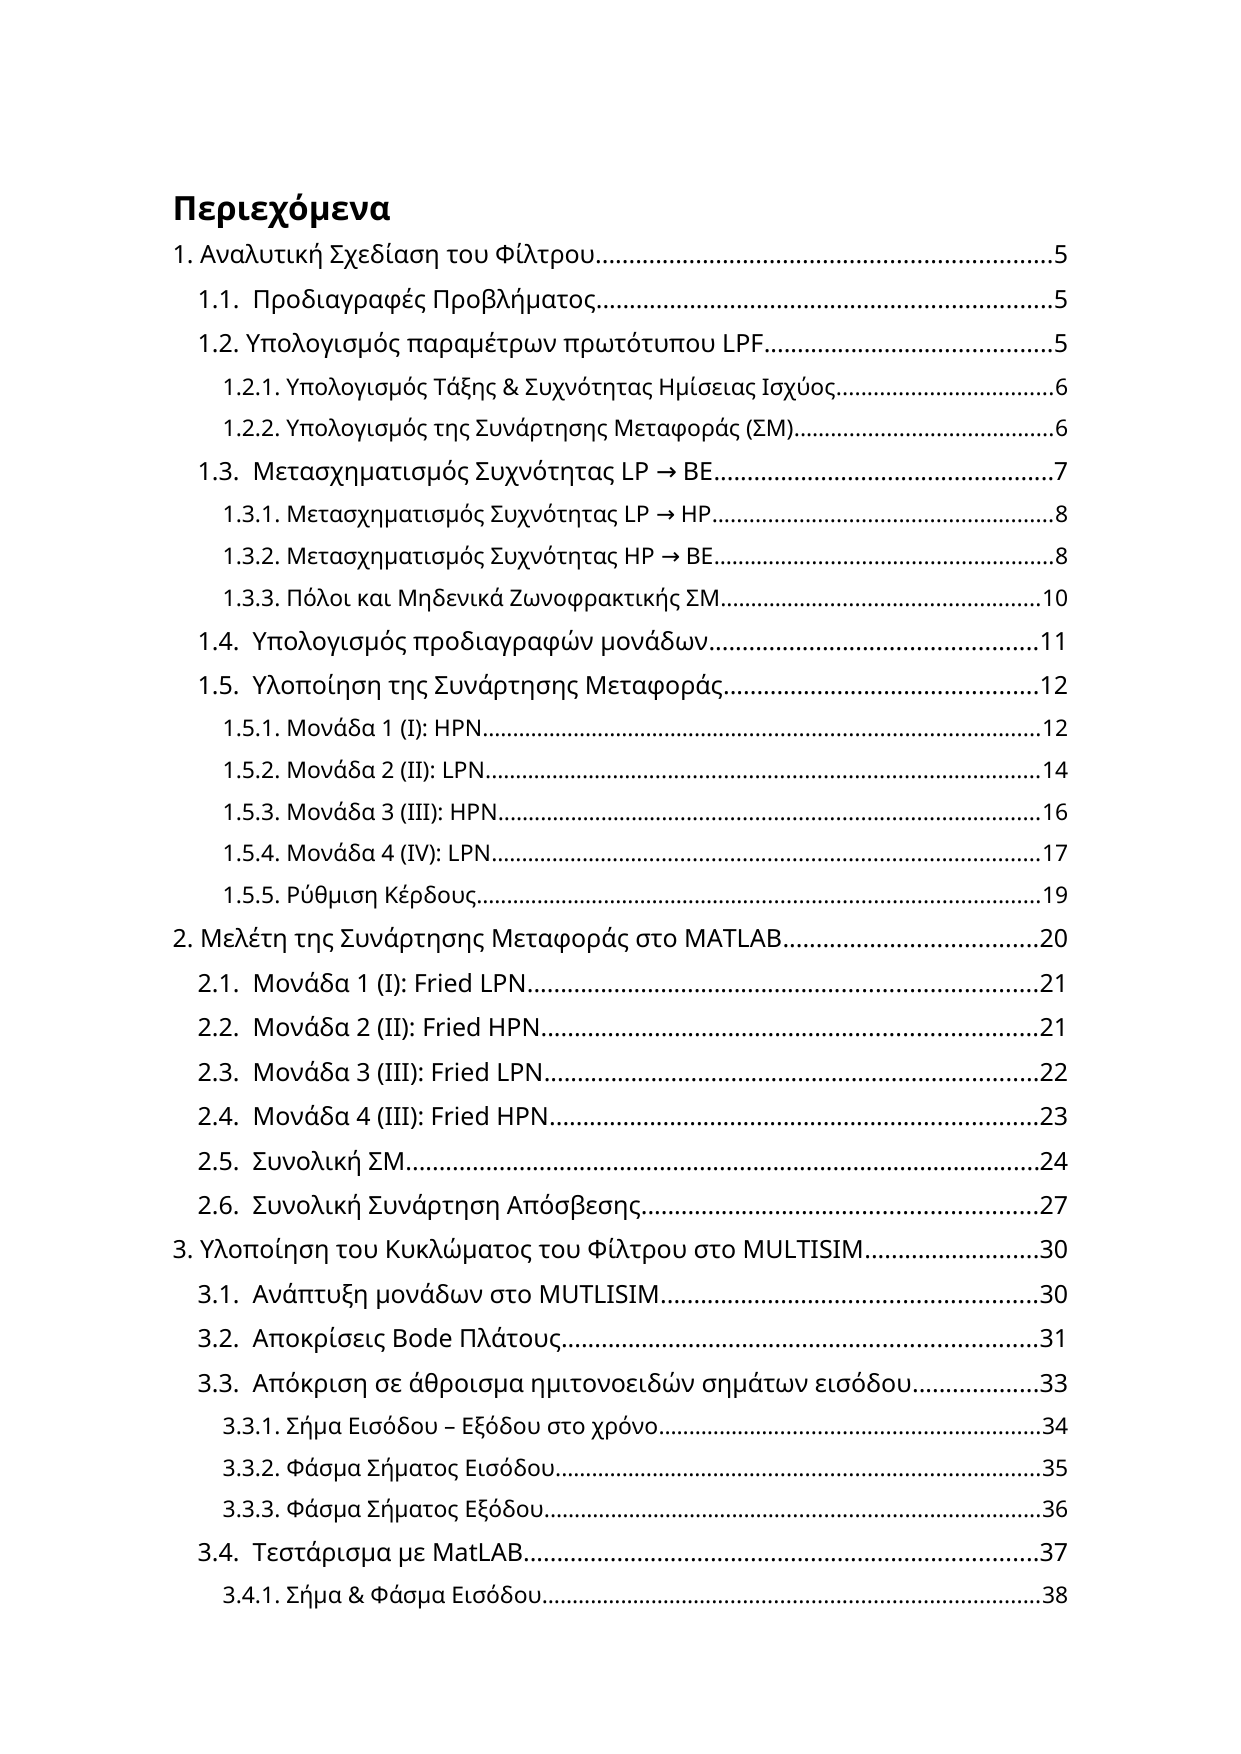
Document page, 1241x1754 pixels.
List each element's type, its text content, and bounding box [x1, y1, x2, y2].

text 2.6. Συνολική Συνάρτηση Απόσβεσης 27 [197, 1188, 1068, 1222]
text 1.2. Υπολογισμός παραμέτρων πρωτότυπου LPF 5 [197, 326, 1068, 360]
text 2. Μελέτη της Συνάρτησης Μεταφοράς στο MATLAB 20 [172, 921, 1068, 955]
text 3.3. Απόκριση σε άθροισμα ημιτονοειδών σημάτων εισόδου 33 [197, 1366, 1068, 1399]
text 1.3.3. Πόλοι και Μηδενικά Ζωνοφρακτικής ΣΜ 10 [222, 582, 1068, 613]
text 3.4. Τεστάρισμα με MatLAB 37 [197, 1535, 1068, 1569]
text 1.2.2. Υπολογισμός της Συνάρτησης Μεταφοράς (ΣΜ) 6 [222, 412, 1068, 443]
text 2.4. Μονάδα 4 (ΙΙΙ): Fried HPN 23 [197, 1099, 1068, 1133]
text 3.4.1. Σήμα & Φάσμα Εισόδου 38 [222, 1579, 1068, 1611]
text 1.4. Υπολογισμός προδιαγραφών μονάδων 11 [197, 623, 1068, 657]
text 1.5.2. Μονάδα 2 (ΙΙ): LPN 14 [222, 754, 1068, 785]
text 1.5.4. Μονάδα 4 (ΙV): LPN 17 [222, 837, 1068, 869]
text 2.3. Μονάδα 3 (ΙΙΙ): Fried LPN 22 [197, 1054, 1068, 1088]
text 2.2. Μονάδα 2 (ΙΙ): Fried HPN 21 [197, 1010, 1068, 1044]
text 1.5.5. Ρύθμιση Κέρδους 19 [222, 879, 1068, 910]
text 2.5. Συνολική ΣΜ 24 [197, 1143, 1068, 1177]
text 1.5.1. Μονάδα 1 (Ι): HPN 12 [222, 712, 1068, 744]
text 2.1. Μονάδα 1 (Ι): Fried LPN 21 [197, 965, 1068, 999]
text 3. Υλοποίηση του Κυκλώματος του Φίλτρου στο MULTISIM 30 [172, 1232, 1068, 1266]
text 3.3.1. Σήμα Εισόδου – Εξόδου στο χρόνο 34 [222, 1410, 1068, 1441]
text 1.1. Προδιαγραφές Προβλήματος 5 [197, 282, 1068, 316]
subtitle Περιεχόμενα [172, 185, 1068, 230]
text 1.3.2. Μετασχηματισμός Συχνότητας HP → BE 8 [222, 540, 1068, 571]
text 1.5. Υλοποίηση της Συνάρτησης Μεταφοράς 12 [197, 668, 1068, 702]
text 3.3.3. Φάσμα Σήματος Εξόδου 36 [222, 1493, 1068, 1524]
text 1.2.1. Υπολογισμός Τάξης & Συχνότητας Ημίσειας Ισχύος 6 [222, 371, 1068, 402]
text 3.3.2. Φάσμα Σήματος Εισόδου 35 [222, 1452, 1068, 1483]
text 1.5.3. Μονάδα 3 (ΙII): HPN 16 [222, 796, 1068, 827]
text 1.3.1. Μετασχηματισμός Συχνότητας LP → HP 8 [222, 498, 1068, 530]
text 1.3. Μετασχηματισμός Συχνότητας LP → BΕ 7 [197, 454, 1068, 488]
text 3.1. Ανάπτυξη μονάδων στο MUTLISIM 30 [197, 1277, 1068, 1311]
text 1. Αναλυτική Σχεδίαση του Φίλτρου 5 [172, 237, 1068, 271]
text 3.2. Αποκρίσεις Bode Πλάτους 31 [197, 1321, 1068, 1355]
